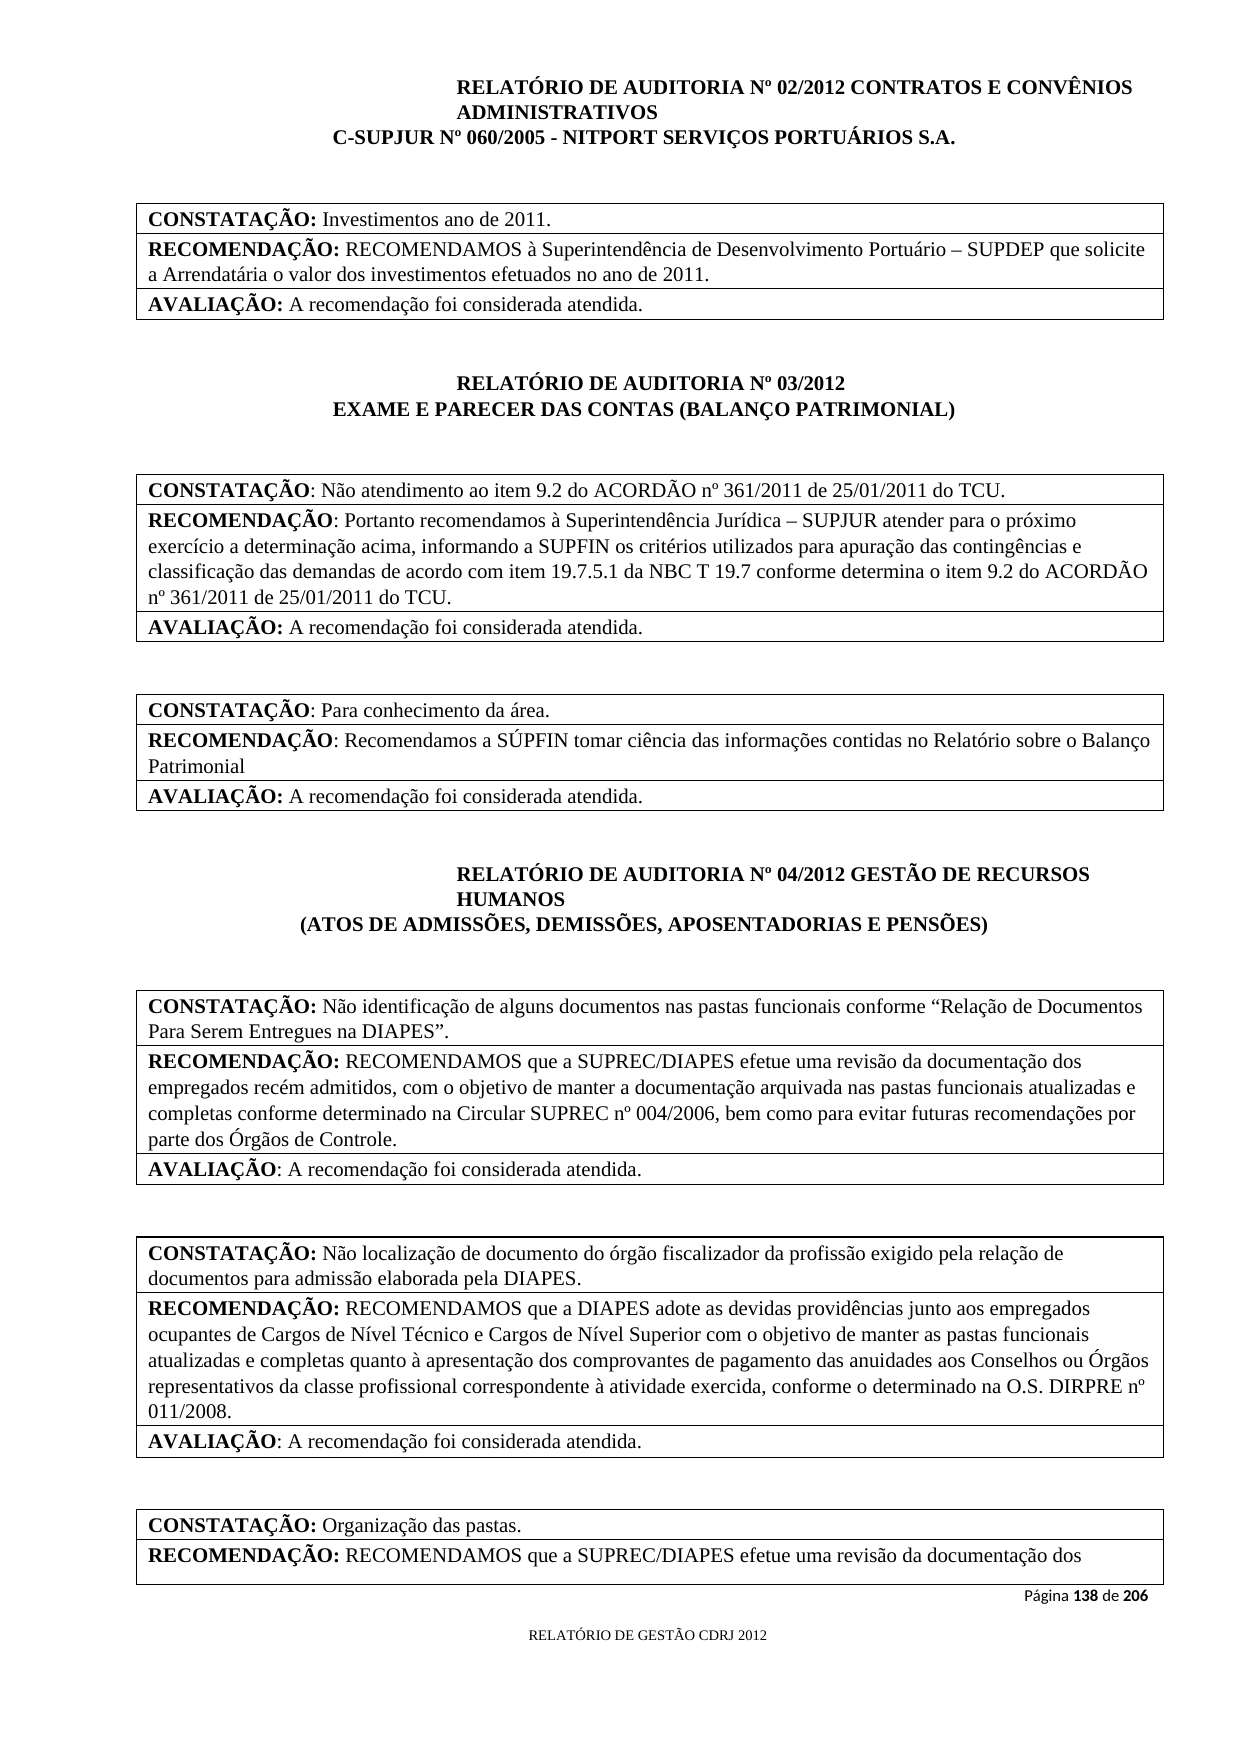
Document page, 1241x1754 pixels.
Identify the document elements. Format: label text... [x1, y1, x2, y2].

table_cell RECOMENDAÇÃO: Portanto recomendamos à Superintendência Jurídica – SUPJUR atender para o próximo exercício a determinação acima, informando a SUPFIN os critérios utilizados para apuração das contingências e classificação das demandas de acordo com item 19.7.5.1 da NBC T 19.7 conforme determina o item 9.2 do ACORDÃO nº 361/2011 de 25/01/2011 do TCU. [137, 505, 1163, 611]
table_header CONSTATAÇÃO: Investimentos ano de 2011. [137, 204, 1163, 232]
table_header CONSTATAÇÃO: Não atendimento ao item 9.2 do ACORDÃO nº 361/2011 de 25/01/2011 do TCU. [137, 475, 1163, 504]
table_cell AVALIAÇÃO: A recomendação foi considerada atendida. [137, 612, 1163, 641]
table_cell RECOMENDAÇÃO: RECOMENDAMOS que a SUPREC/DIAPES efetue uma revisão da documentação dos empregados recém admitidos, com o objetivo de manter a documentação arquivada nas pastas funcionais atualizadas e completas conforme determinado na Circular SUPREC nº 004/2006, bem como para evitar futuras recomendações por parte dos Órgãos de Controle. [137, 1046, 1163, 1153]
subtitle RELATÓRIO DE AUDITORIA Nº 02/2012 CONTRATOS E CONVÊNIOS ADMINISTRATIVOS [456, 75, 1156, 124]
text C-SUPJUR Nº 060/2005 - NITPORT SERVIÇOS PORTUÁRIOS S.A. [133, 125, 961, 149]
subtitle RELATÓRIO DE AUDITORIA Nº 04/2012 GESTÃO DE RECURSOS HUMANOS [456, 862, 1156, 911]
table_cell AVALIAÇÃO: A recomendação foi considerada atendida. [137, 1154, 1163, 1184]
table_cell RECOMENDAÇÃO: RECOMENDAMOS que a SUPREC/DIAPES efetue uma revisão da documentação dos [137, 1540, 1163, 1584]
table_cell AVALIAÇÃO: A recomendação foi considerada atendida. [137, 781, 1163, 810]
table_header CONSTATAÇÃO: Organização das pastas. [137, 1510, 1163, 1539]
table_cell RECOMENDAÇÃO: RECOMENDAMOS que a DIAPES adote as devidas providências junto aos empregados ocupantes de Cargos de Nível Técnico e Cargos de Nível Superior com o objetivo de manter as pastas funcionais atualizadas e completas quanto à apresentação dos comprovantes de pagamento das anuidades aos Conselhos ou Órgãos representativos da classe profissional correspondente à atividade exercida, conforme o determinado na O.S. DIRPRE nº 011/2008. [137, 1293, 1163, 1425]
table_cell AVALIAÇÃO: A recomendação foi considerada atendida. [137, 289, 1163, 318]
table_header CONSTATAÇÃO: Para conhecimento da área. [137, 695, 1163, 724]
table_header CONSTATAÇÃO: Não identificação de alguns documentos nas pastas funcionais conforme “Relação de Documentos Para Serem Entregues na DIAPES”. [137, 991, 1163, 1045]
text EXAME E PARECER DAS CONTAS (BALANÇO PATRIMONIAL) [133, 396, 961, 421]
table_header CONSTATAÇÃO: Não localização de documento do órgão fiscalizador da profissão exigido pela relação de documentos para admissão elaborada pela DIAPES. [137, 1238, 1163, 1292]
subtitle RELATÓRIO DE AUDITORIA Nº 03/2012 [456, 371, 1156, 395]
table_cell AVALIAÇÃO: A recomendação foi considerada atendida. [137, 1426, 1163, 1457]
table_cell RECOMENDAÇÃO: RECOMENDAMOS à Superintendência de Desenvolvimento Portuário – SUPDEP que solicite a Arrendatária o valor dos investimentos efetuados no ano de 2011. [137, 234, 1163, 288]
text (ATOS DE ADMISSÕES, DEMISSÕES, APOSENTADORIAS E PENSÕES) [133, 912, 993, 936]
table_cell RECOMENDAÇÃO: Recomendamos a SÚPFIN tomar ciência das informações contidas no Relatório sobre o Balanço Patrimonial [137, 725, 1163, 779]
